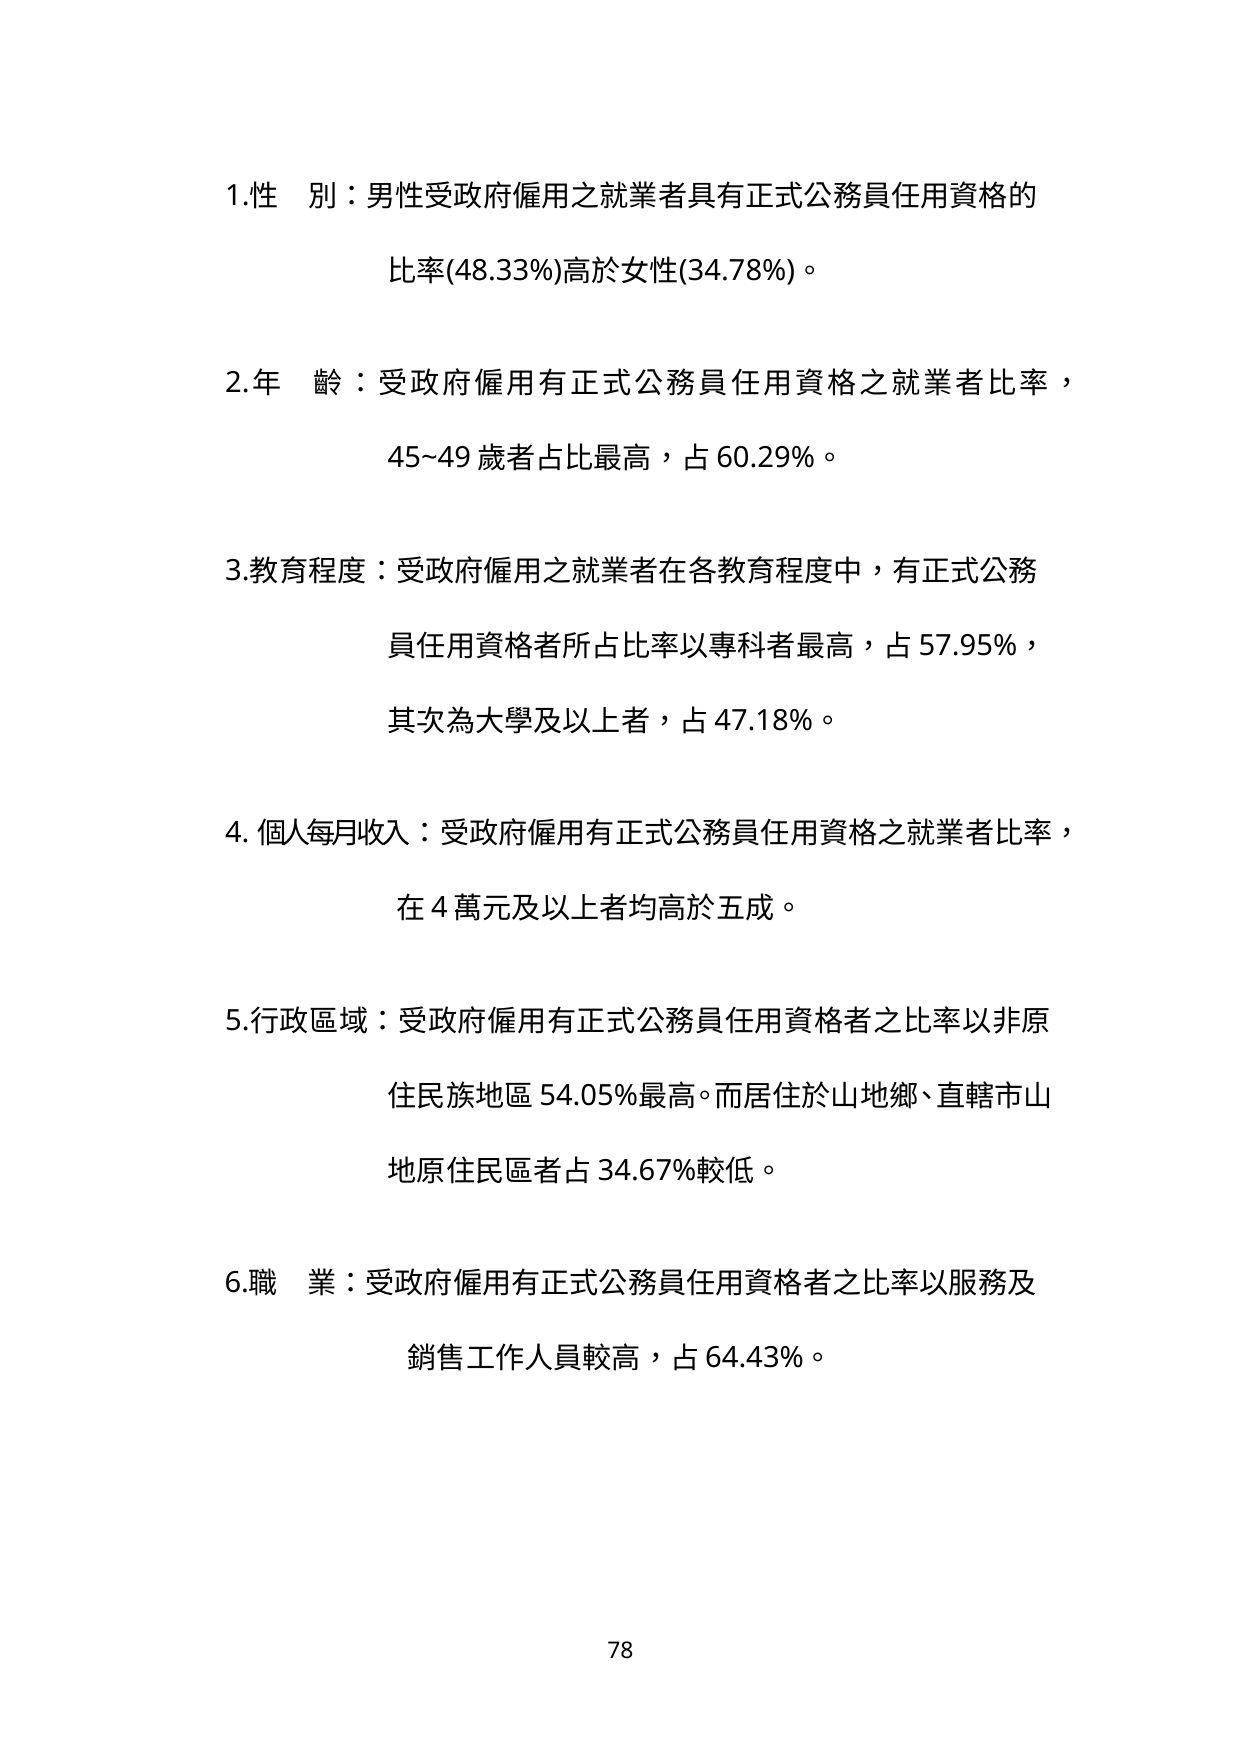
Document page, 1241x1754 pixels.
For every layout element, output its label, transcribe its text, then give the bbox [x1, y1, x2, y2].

text 4. 個人每月收入：受政府僱用有正式公務員任用資格之就業者比率，在4萬元及以上者均高於五成。 [225, 787, 1053, 937]
text 6.職業：受政府僱用有正式公務員任用資格者之比率以服務及銷售工作人員較高，占64.43%。 [224, 1237, 1053, 1387]
text 2.年齡：受政府僱用有正式公務員任用資格之就業者比率，45~49歲者占比最高，占60.29%。 [225, 337, 1053, 487]
text 1.性別：男性受政府僱用之就業者具有正式公務員任用資格的比率(48.33%)高於女性(34.78%)。 [225, 150, 1053, 300]
text 3.教育程度：受政府僱用之就業者在各教育程度中，有正式公務員任用資格者所占比率以專科者最高，占57.95%，其次為大學及以上者，占47.18%。 [225, 525, 1053, 750]
text 5.行政區域：受政府僱用有正式公務員任用資格者之比率以非原住民族地區54.05%最高。而居住於山地鄉、直轄市山地原住民區者占34.67%較低。 [225, 975, 1053, 1200]
